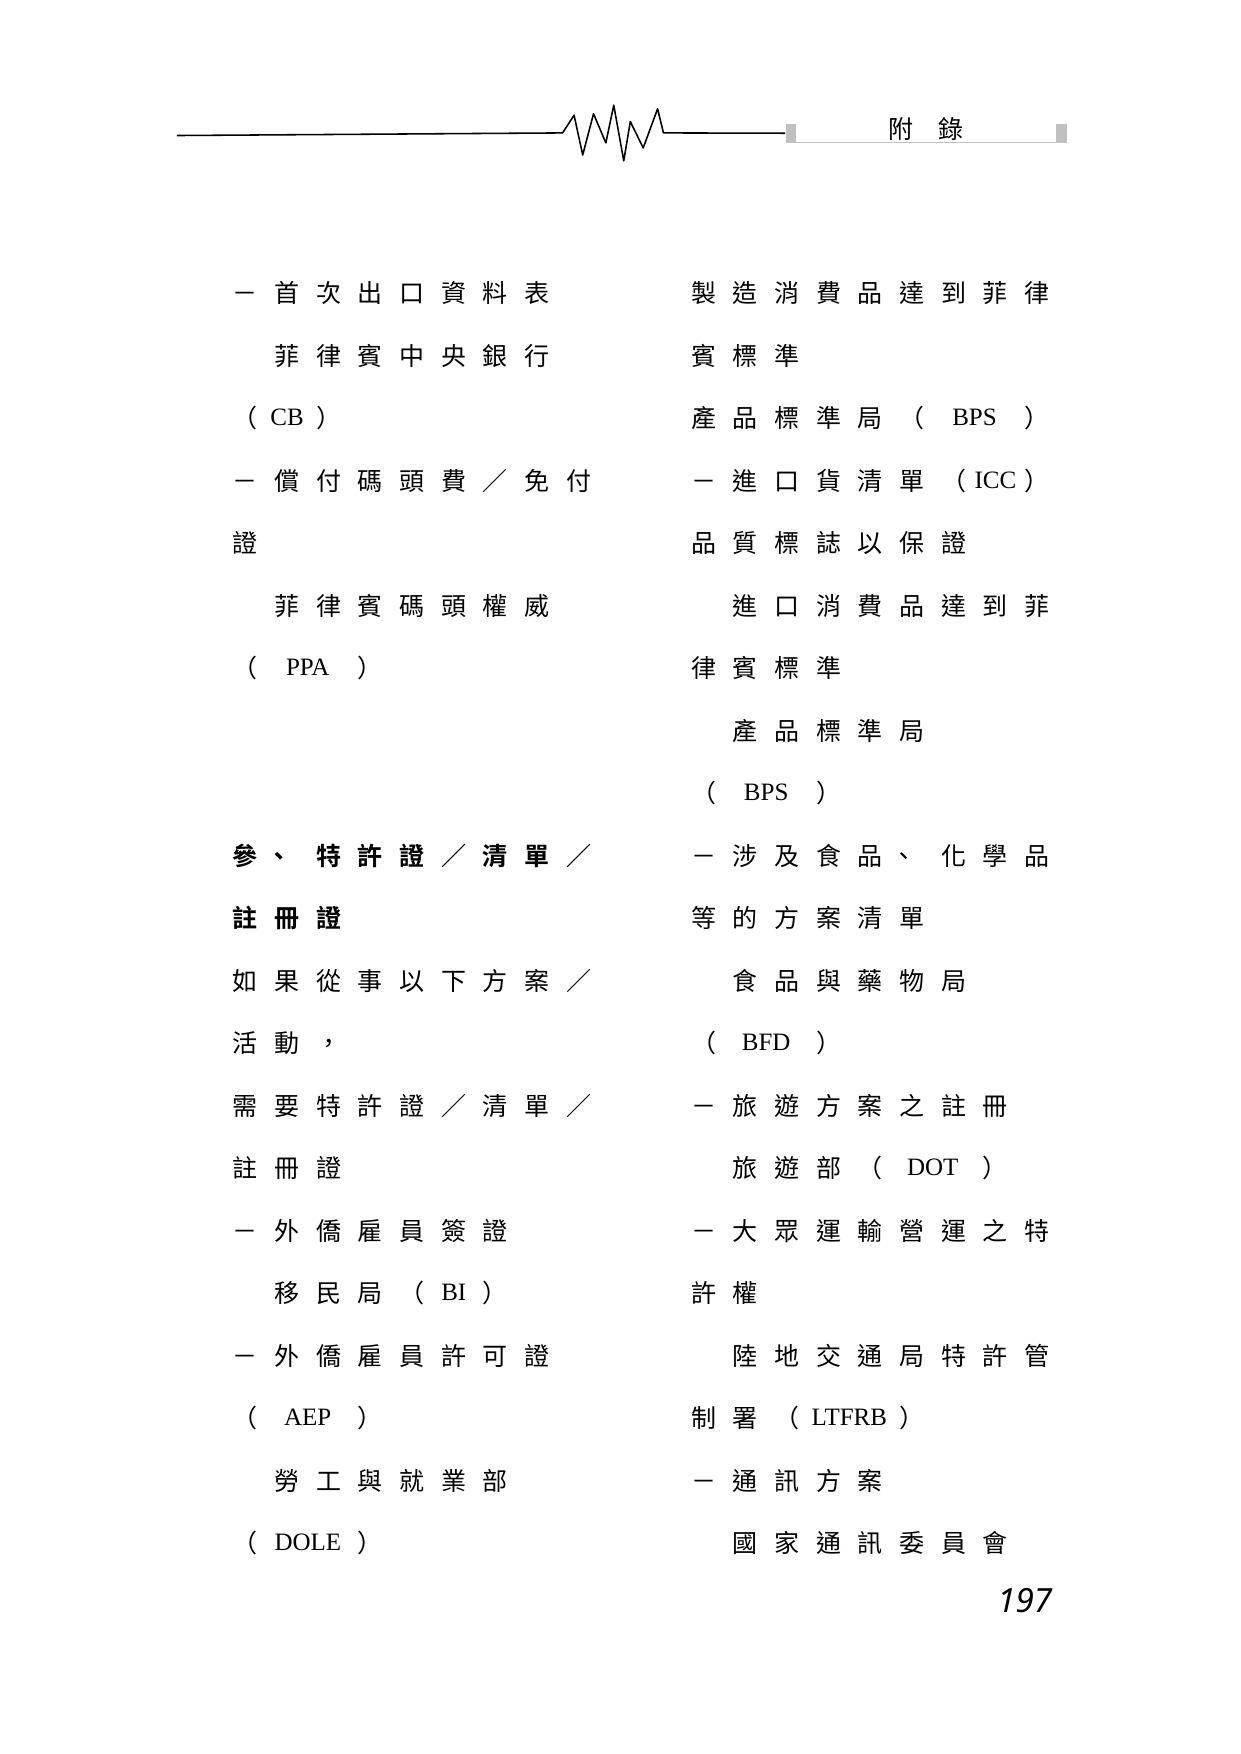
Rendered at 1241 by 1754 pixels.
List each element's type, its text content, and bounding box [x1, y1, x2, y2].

table_header －首次出口資料表 菲律賓中央銀行（CB） －償付碼頭費／免付證 菲律賓碼頭權威（PPA） 參、特許證／清單／註冊證 如果從事以下方案／活動， 需要特許證／清單／註冊證 －外僑雇員簽證 移民局（BI） －外僑雇員許可證（AEP） 勞工與就業部（DOLE） [183, 250, 624, 1563]
table_header 製造消費品達到菲律賓標準 產品標準局（BPS） －進口貨清單（ICC）品質標誌以保證 進口消費品達到菲律賓標準 產品標準局（BPS） －涉及食品、化學品等的方案清單 食品與藥物局（BFD） －旅遊方案之註冊 旅遊部（DOT） －大眾運輸營運之特許權 陸地交通局特許管制署（LTFRB） －通訊方案 國家通訊委員會 [624, 250, 1074, 1563]
